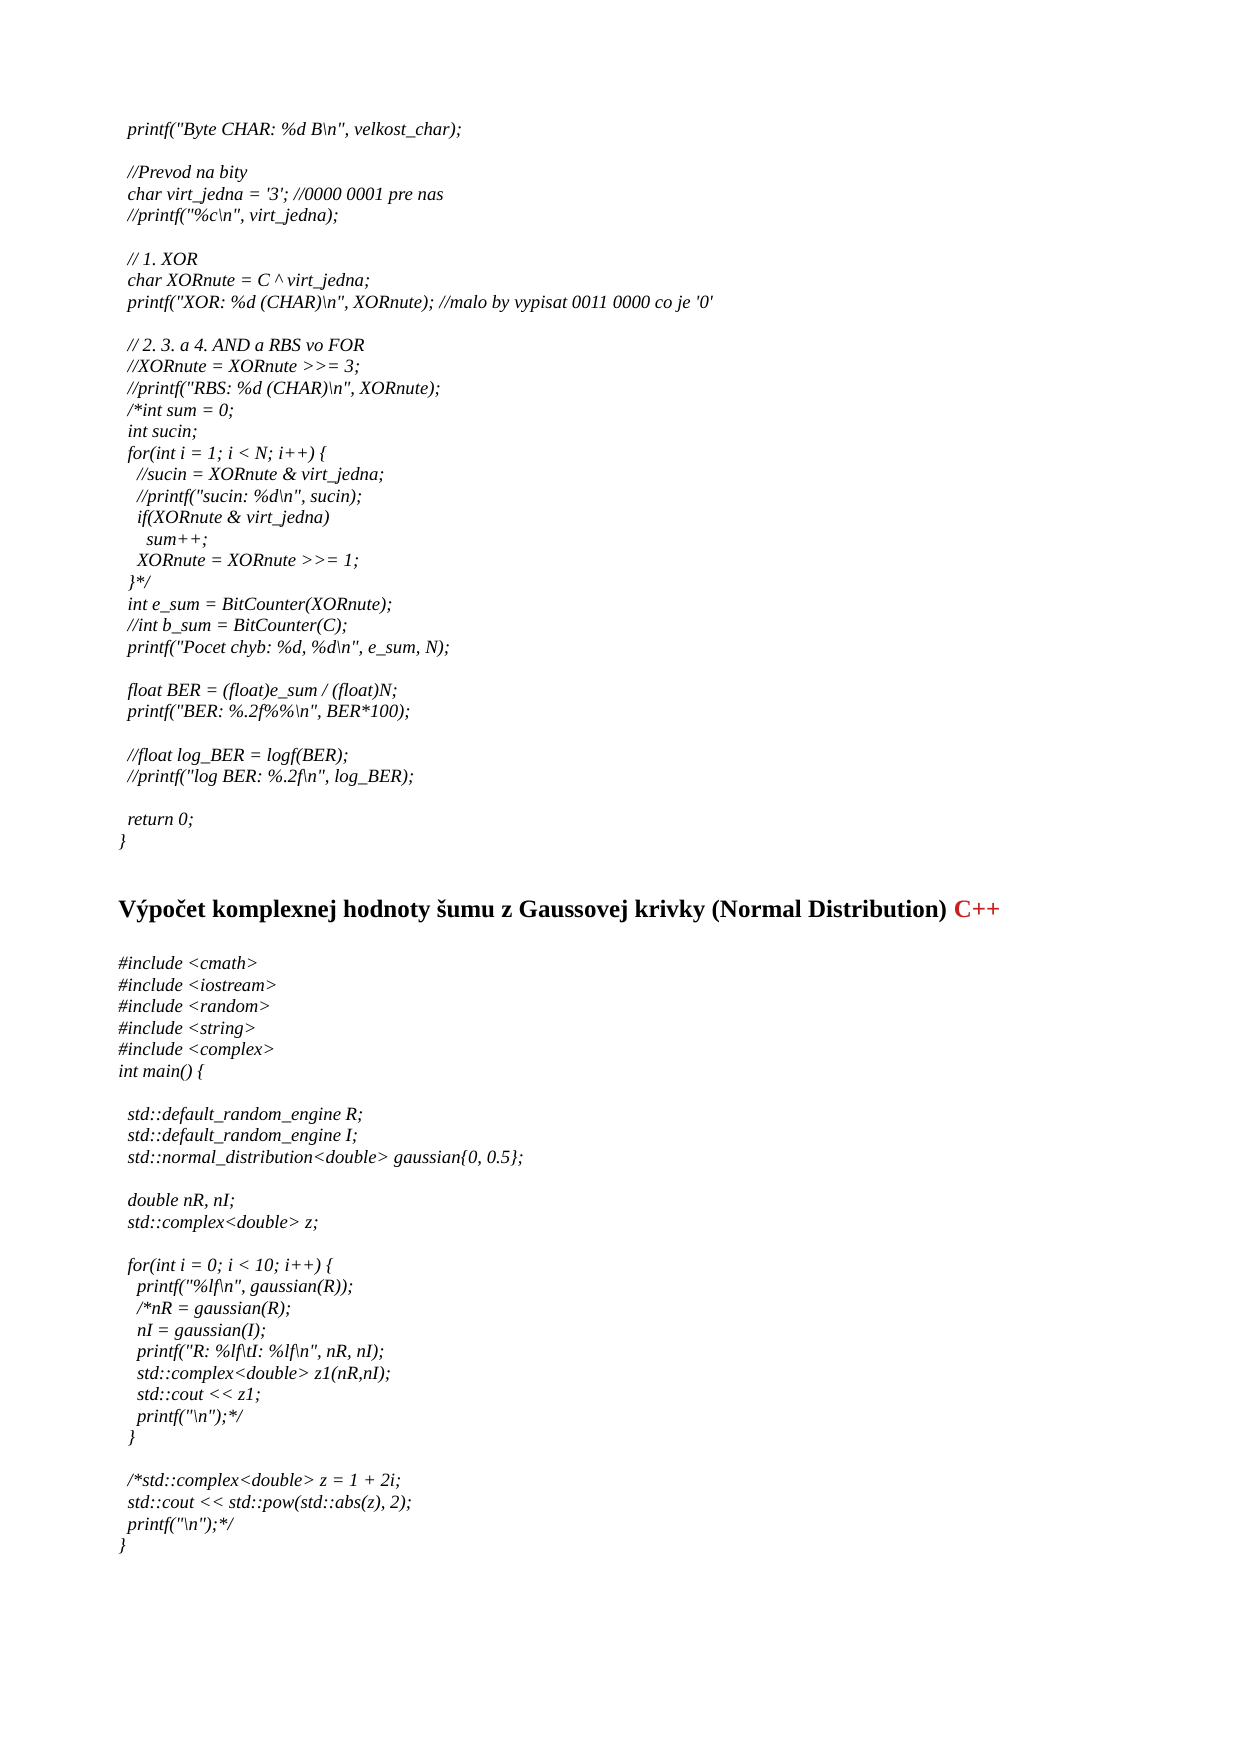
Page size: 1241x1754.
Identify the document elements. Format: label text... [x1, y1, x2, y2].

text }*/ [118, 571, 1122, 592]
text printf("XOR: %d (CHAR)\n", XORnute); //malo by vypisat 0011 0000 co je '0' [118, 291, 1122, 312]
text printf("R: %lf\tI: %lf\n", nR, nI); [118, 1340, 1122, 1362]
text //XORnute = XORnute >>= 3; [118, 355, 1122, 377]
text } [118, 1534, 1122, 1556]
text char virt_jedna = '3'; //0000 0001 pre nas [118, 183, 1122, 204]
text nI = gaussian(I); [118, 1318, 1122, 1340]
text #include <random> [118, 995, 1122, 1017]
text double nR, nI; [118, 1189, 1122, 1211]
text //float log_BER = logf(BER); [118, 743, 1122, 765]
text return 0; [118, 808, 1122, 830]
text printf("\n");*/ [118, 1405, 1122, 1426]
text /*int sum = 0; [118, 398, 1122, 420]
text for(int i = 1; i < N; i++) { [118, 442, 1122, 463]
text /*nR = gaussian(R); [118, 1297, 1122, 1318]
text #include <cmath> [118, 952, 1122, 973]
text int sucin; [118, 420, 1122, 442]
text for(int i = 0; i < 10; i++) { [118, 1254, 1122, 1275]
text printf("Pocet chyb: %d, %d\n", e_sum, N); [118, 636, 1122, 657]
text if(XORnute & virt_jedna) [118, 506, 1122, 528]
text printf("BER: %.2f%%\n", BER*100); [118, 700, 1122, 722]
text int main() { [118, 1060, 1122, 1081]
text XORnute = XORnute >>= 1; [118, 549, 1122, 571]
text //int b_sum = BitCounter(C); [118, 614, 1122, 636]
text Výpočet komplexnej hodnoty šumu z Gaussovej krivky (Normal Distribution) C++ [118, 894, 1122, 923]
text std::default_random_engine I; [118, 1124, 1122, 1146]
text //Prevod na bity [118, 161, 1122, 183]
text //printf("RBS: %d (CHAR)\n", XORnute); [118, 377, 1122, 398]
text } [118, 1426, 1122, 1448]
text float BER = (float)e_sum / (float)N; [118, 679, 1122, 700]
text // 2. 3. a 4. AND a RBS vo FOR [118, 334, 1122, 355]
text // 1. XOR [118, 247, 1122, 269]
text //printf("%c\n", virt_jedna); [118, 204, 1122, 226]
text char XORnute = C ^ virt_jedna; [118, 269, 1122, 291]
text printf("\n");*/ [118, 1512, 1122, 1534]
text std::cout << z1; [118, 1383, 1122, 1405]
text std::complex<double> z; [118, 1211, 1122, 1232]
text printf("%lf\n", gaussian(R)); [118, 1275, 1122, 1297]
text sum++; [118, 528, 1122, 549]
text std::complex<double> z1(nR,nI); [118, 1362, 1122, 1383]
text #include <iostream> [118, 973, 1122, 995]
text std::default_random_engine R; [118, 1103, 1122, 1124]
text std::normal_distribution<double> gaussian{0, 0.5}; [118, 1146, 1122, 1167]
text } [118, 830, 1122, 851]
text /*std::complex<double> z = 1 + 2i; [118, 1469, 1122, 1491]
text #include <string> [118, 1017, 1122, 1038]
text #include <complex> [118, 1038, 1122, 1060]
text std::cout << std::pow(std::abs(z), 2); [118, 1491, 1122, 1512]
text //printf("sucin: %d\n", sucin); [118, 485, 1122, 506]
text printf("Byte CHAR: %d B\n", velkost_char); [118, 118, 1122, 140]
text //sucin = XORnute & virt_jedna; [118, 463, 1122, 485]
text int e_sum = BitCounter(XORnute); [118, 592, 1122, 614]
text //printf("log BER: %.2f\n", log_BER); [118, 765, 1122, 787]
